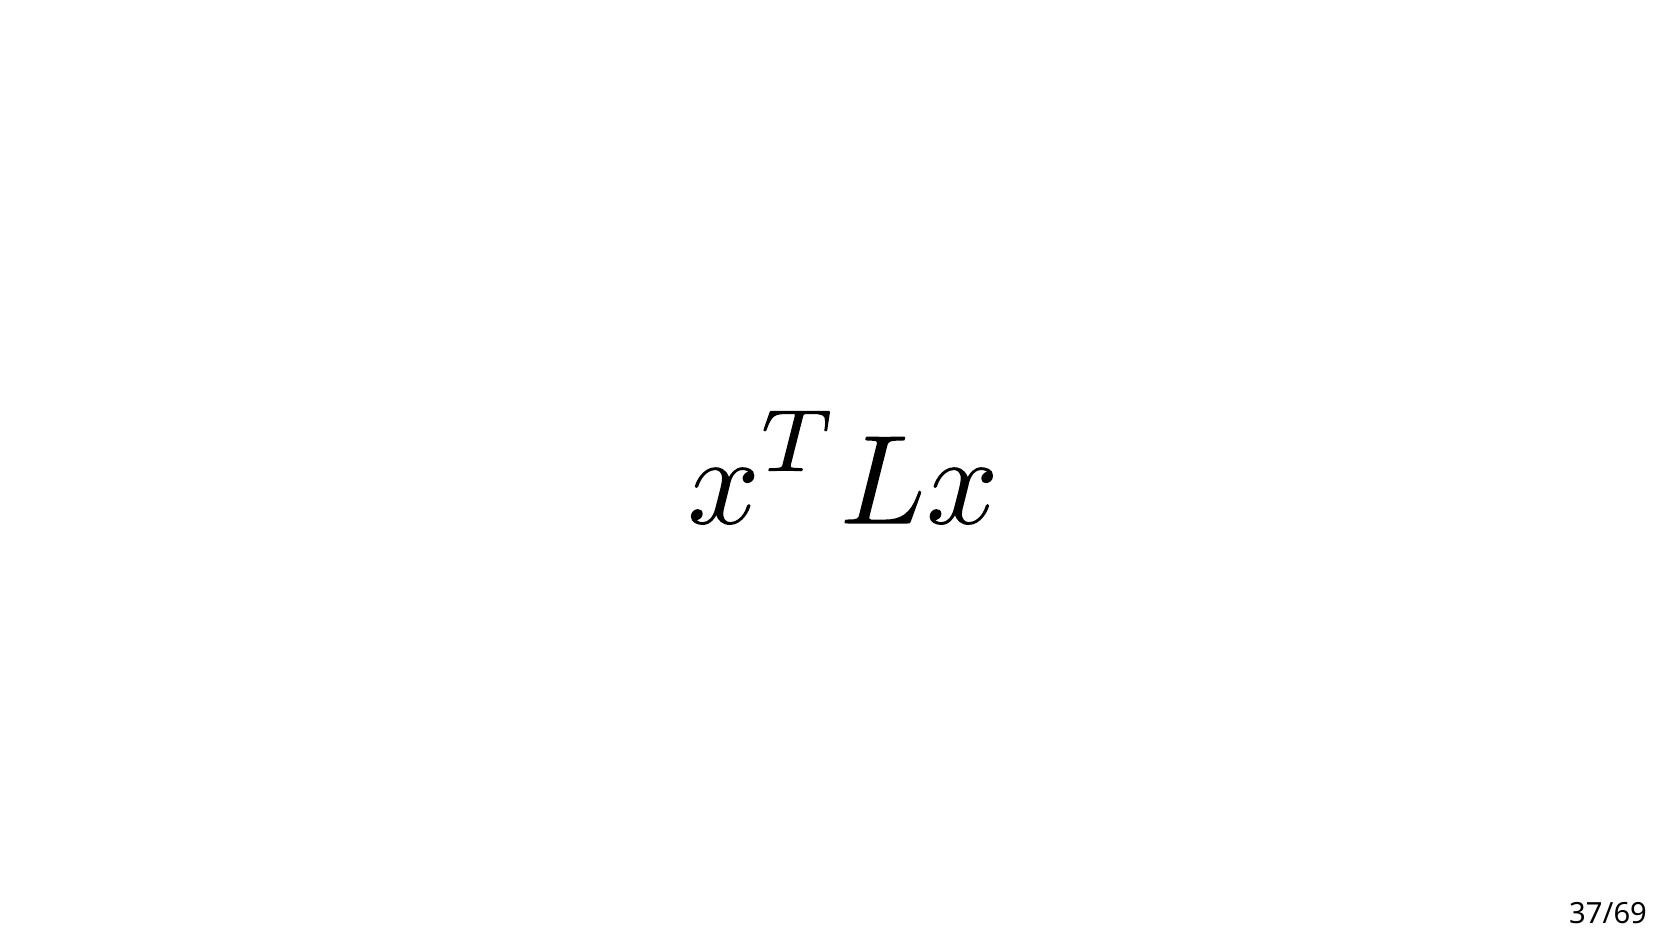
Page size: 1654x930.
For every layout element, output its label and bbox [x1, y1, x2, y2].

text_box [687, 410, 999, 526]
